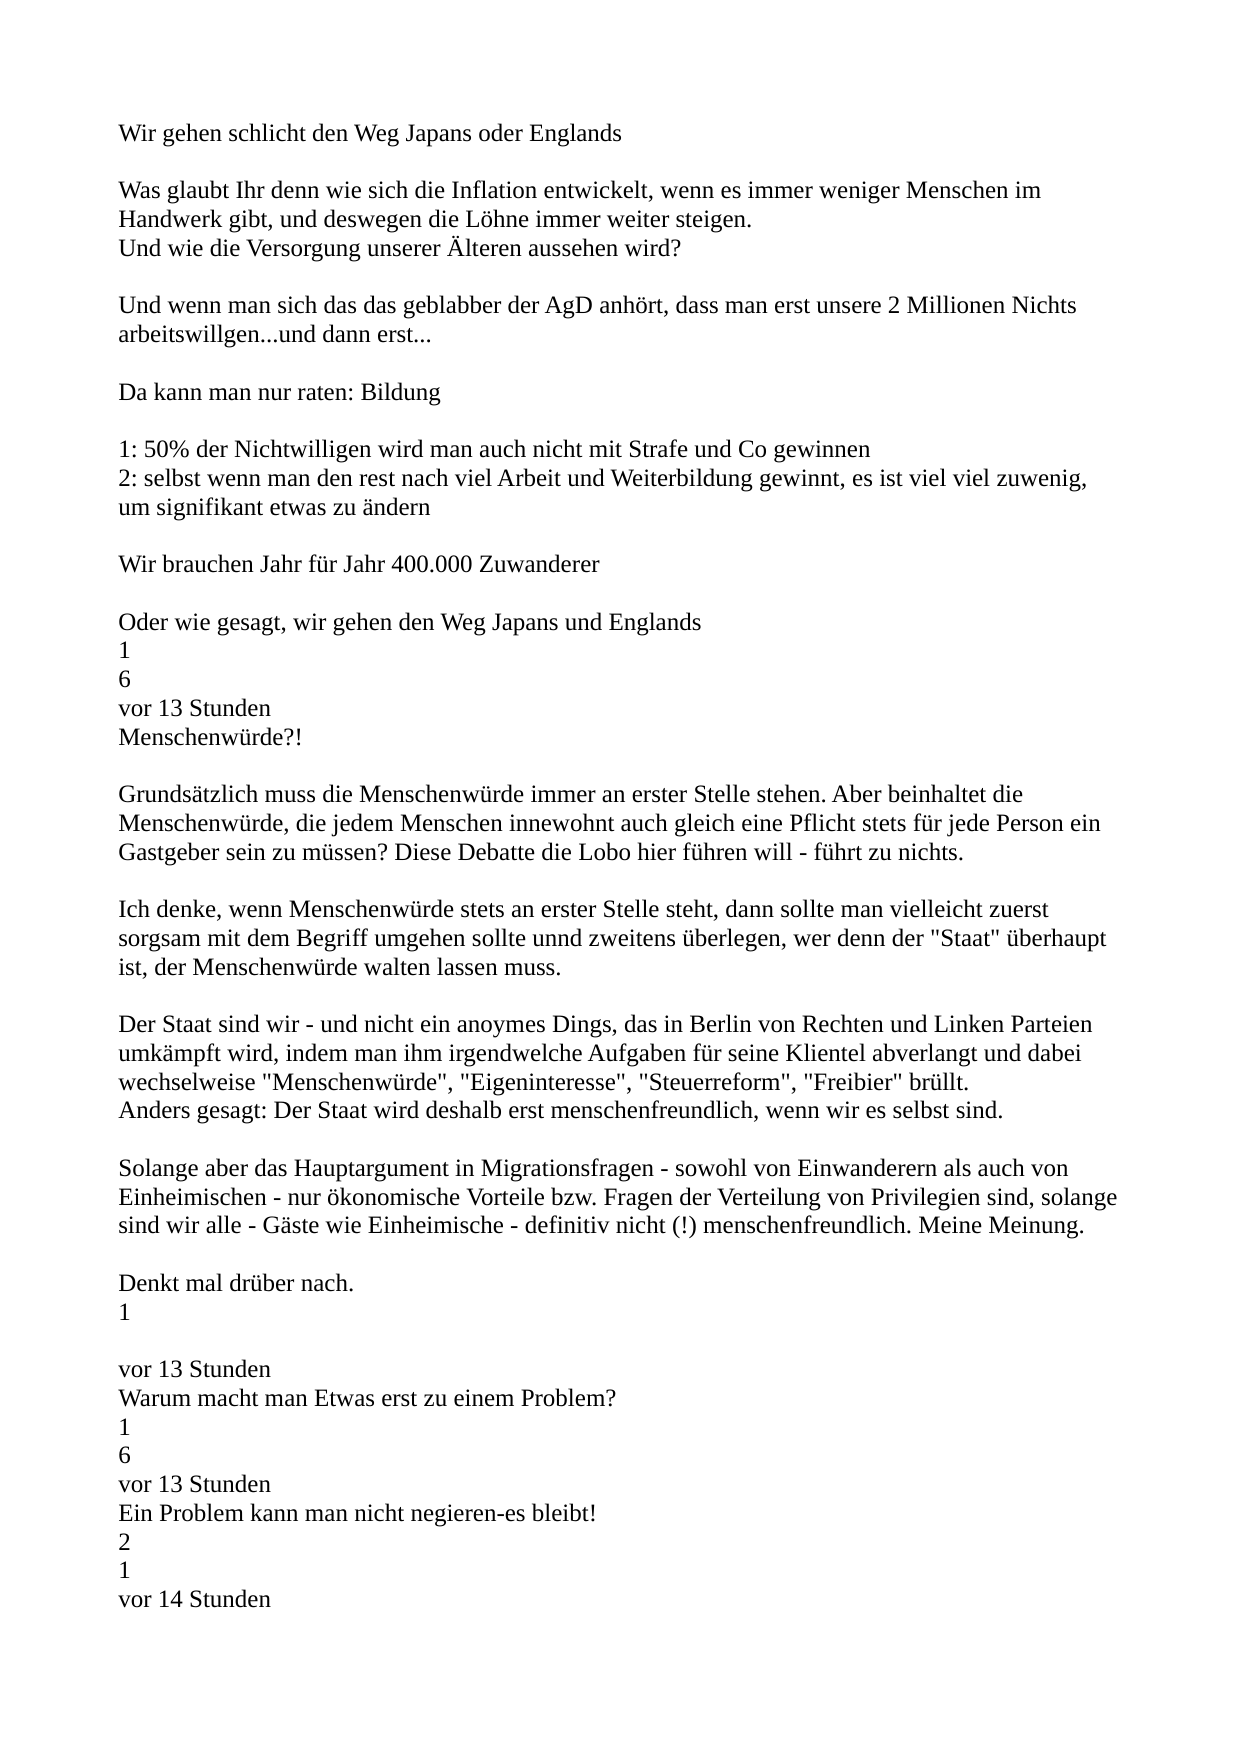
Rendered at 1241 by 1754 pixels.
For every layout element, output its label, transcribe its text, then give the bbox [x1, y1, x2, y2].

text Warum macht man Etwas erst zu einem Problem? [118, 1383, 1122, 1412]
text 1: 50% der Nichtwilligen wird man auch nicht mit Strafe und Co gewinnen [118, 434, 1122, 463]
text Grundsätzlich muss die Menschenwürde immer an erster Stelle stehen. Aber beinhaltet die Menschenwürde, die jedem Menschen innewohnt auch gleich eine Pflicht stets für jede Person ein Gastgeber sein zu müssen? Diese Debatte die Lobo hier führen will - führt zu nichts. [118, 779, 1122, 866]
text Denkt mal drüber nach. [118, 1268, 1122, 1297]
text Und wie die Versorgung unserer Älteren aussehen wird? [118, 233, 1122, 262]
text Ich denke, wenn Menschenwürde stets an erster Stelle steht, dann sollte man vielleicht zuerst sorgsam mit dem Begriff umgehen sollte unnd zweitens überlegen, wer denn der "Staat" überhaupt ist, der Menschenwürde walten lassen muss. [118, 894, 1122, 981]
text Oder wie gesagt, wir gehen den Weg Japans und Englands [118, 607, 1122, 636]
text 1 [118, 636, 1122, 664]
text 6 [118, 664, 1122, 693]
text Der Staat sind wir - und nicht ein anoymes Dings, das in Berlin von Rechten und Linken Parteien umkämpft wird, indem man ihm irgendwelche Aufgaben für seine Klientel abverlangt und dabei wechselweise "Menschenwürde", "Eigeninteresse", "Steuerreform", "Freibier" brüllt. [118, 1009, 1122, 1096]
text Was glaubt Ihr denn wie sich die Inflation entwickelt, wenn es immer weniger Menschen im Handwerk gibt, und deswegen die Löhne immer weiter steigen. [118, 176, 1122, 233]
text 1 [118, 1297, 1122, 1326]
text vor 13 Stunden [118, 693, 1122, 722]
text vor 14 Stunden [118, 1584, 1122, 1613]
text 1 [118, 1556, 1122, 1584]
text Wir gehen schlicht den Weg Japans oder Englands [118, 118, 1122, 147]
text Menschenwürde?! [118, 722, 1122, 751]
text 1 [118, 1412, 1122, 1441]
text Ein Problem kann man nicht negieren-es bleibt! [118, 1498, 1122, 1527]
text vor 13 Stunden [118, 1469, 1122, 1498]
text 2: selbst wenn man den rest nach viel Arbeit und Weiterbildung gewinnt, es ist viel viel zuwenig, um signifikant etwas zu ändern [118, 463, 1122, 521]
text Wir brauchen Jahr für Jahr 400.000 Zuwanderer [118, 549, 1122, 578]
text 6 [118, 1441, 1122, 1469]
text Solange aber das Hauptargument in Migrationsfragen - sowohl von Einwanderern als auch von Einheimischen - nur ökonomische Vorteile bzw. Fragen der Verteilung von Privilegien sind, solange sind wir alle - Gäste wie Einheimische - definitiv nicht (!) menschenfreundlich. Meine Meinung. [118, 1153, 1122, 1239]
text Und wenn man sich das das geblabber der AgD anhört, dass man erst unsere 2 Millionen Nichts arbeitswillgen...und dann erst... [118, 291, 1122, 348]
text Da kann man nur raten: Bildung [118, 377, 1122, 406]
text Anders gesagt: Der Staat wird deshalb erst menschenfreundlich, wenn wir es selbst sind. [118, 1096, 1122, 1124]
text vor 13 Stunden [118, 1354, 1122, 1383]
text 2 [118, 1527, 1122, 1556]
